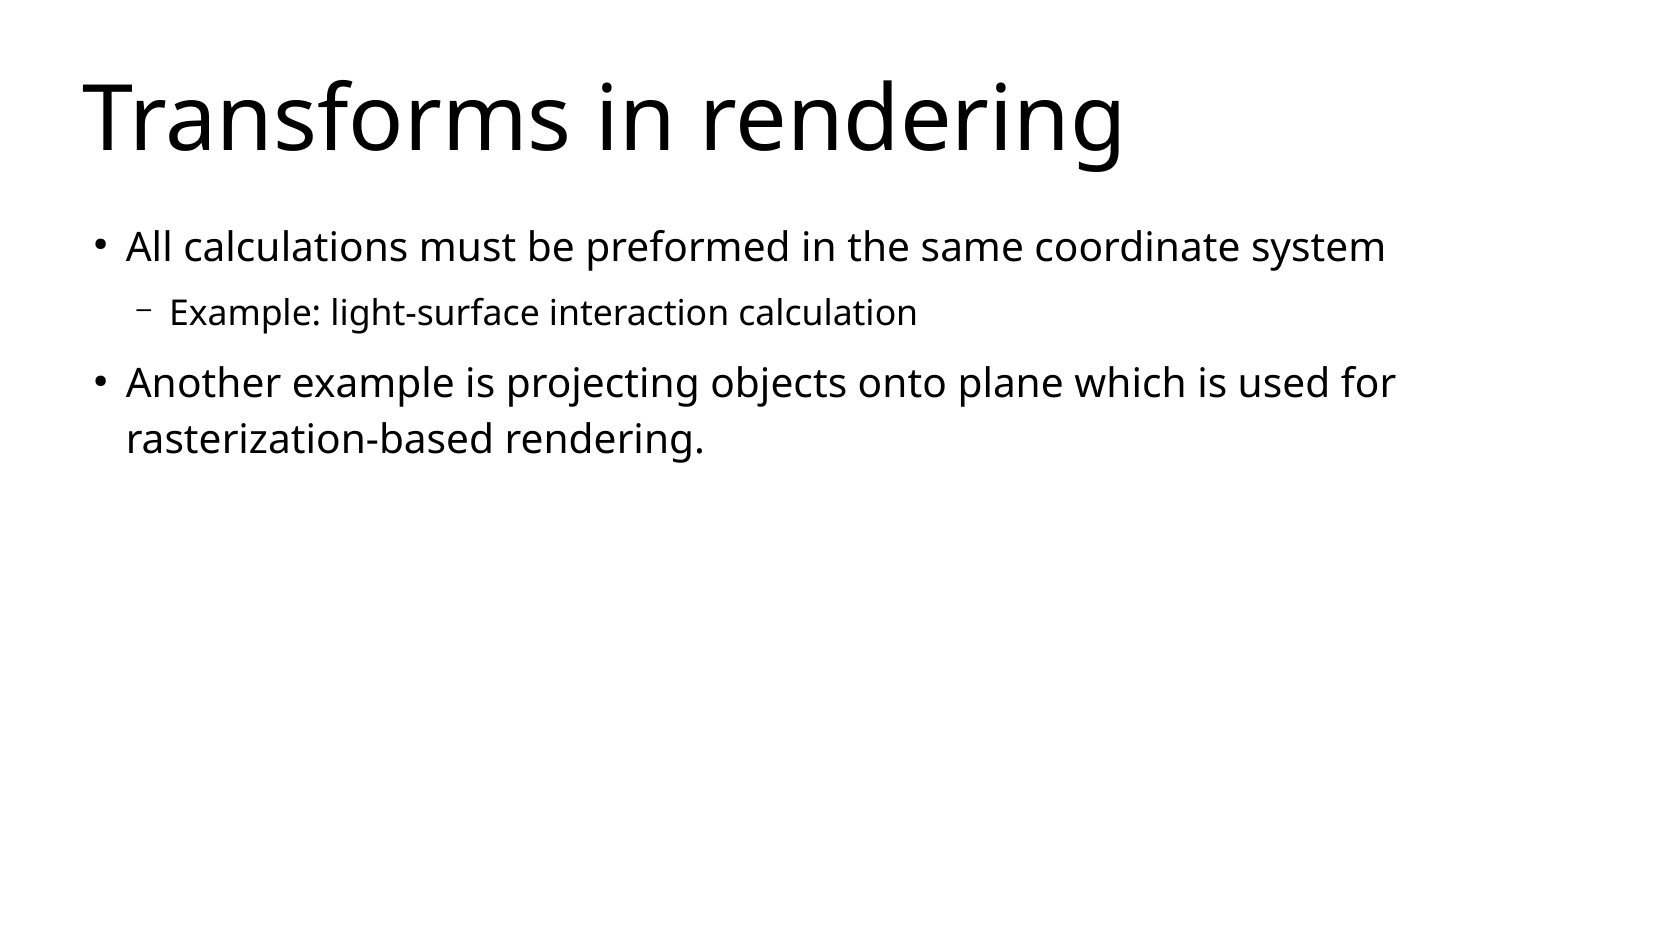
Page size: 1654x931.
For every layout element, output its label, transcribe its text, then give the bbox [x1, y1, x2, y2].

title Transforms in rendering [82, 37, 1571, 193]
list All calculations must be preformed in the same coordinate system Example: light-surface interaction calculation Another example is projecting objects onto plane which is used for rasterization-based rendering. [82, 217, 1571, 466]
